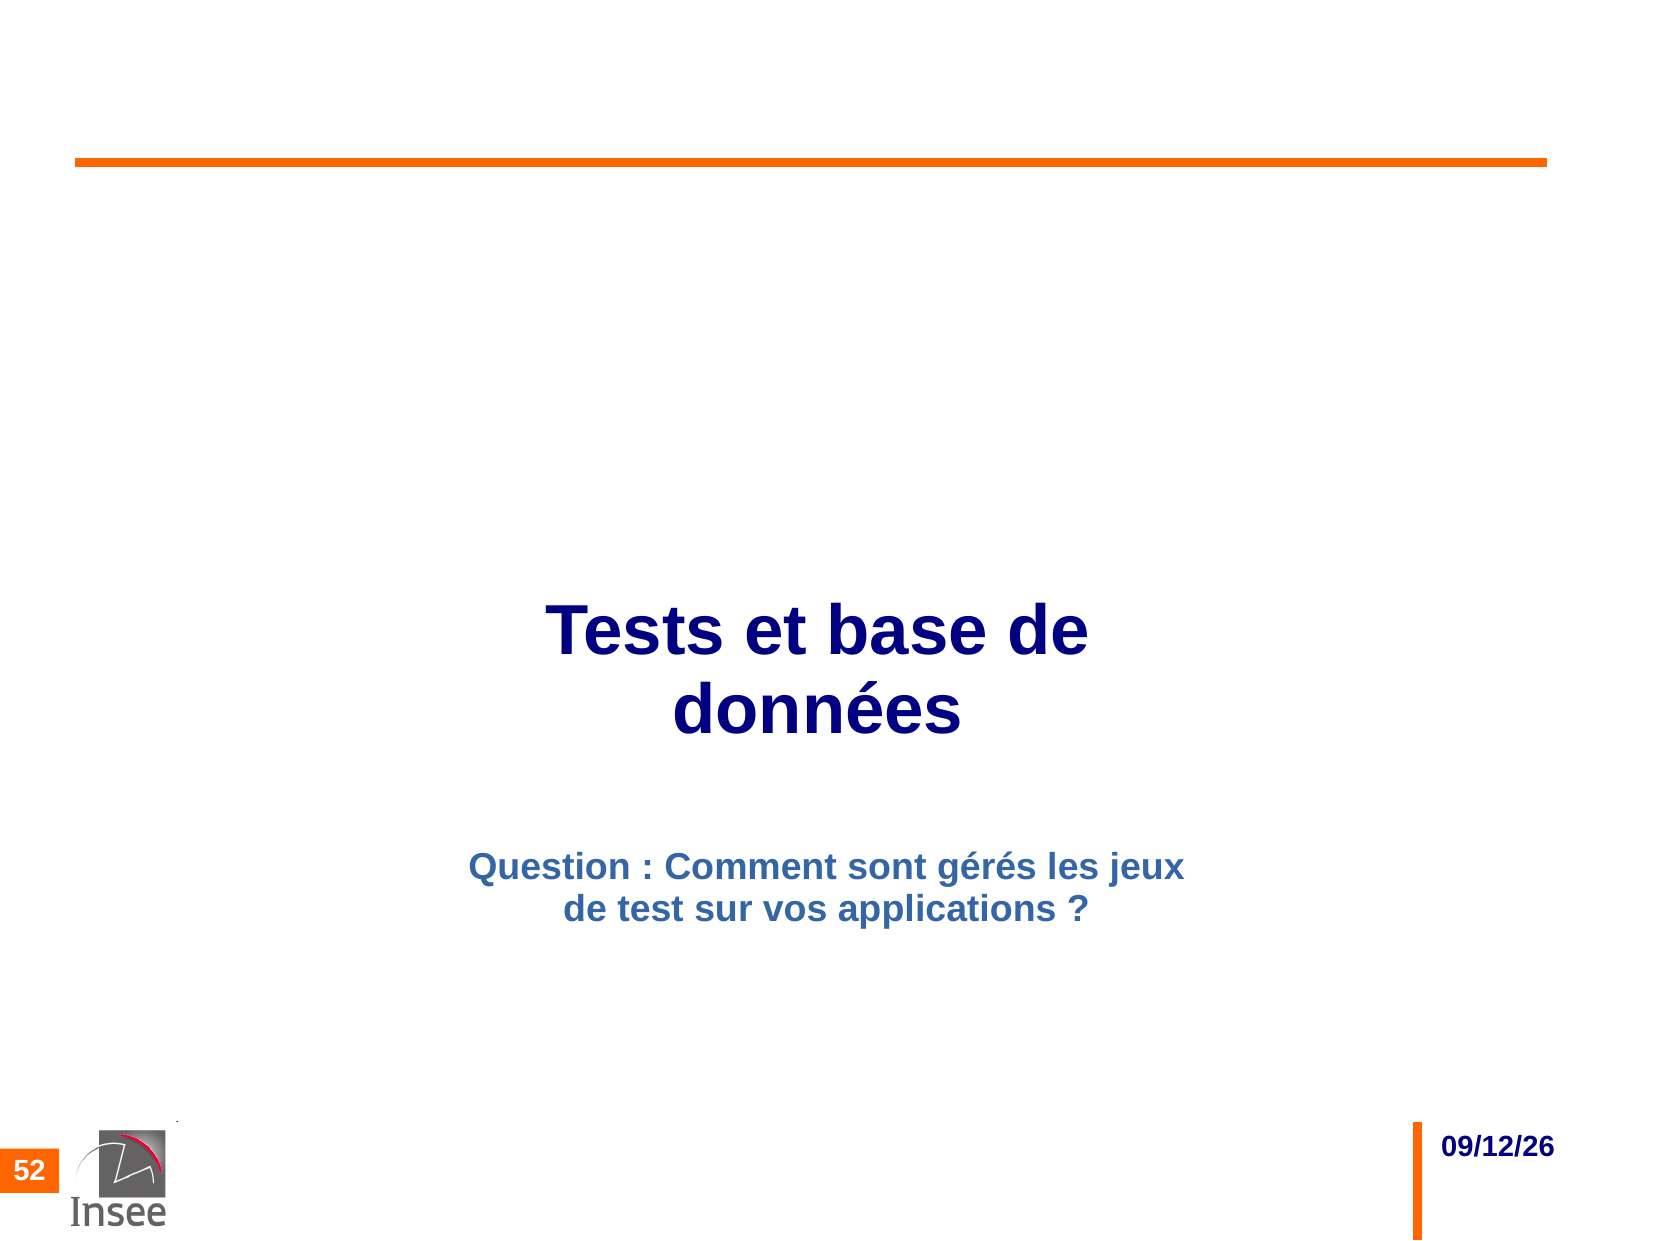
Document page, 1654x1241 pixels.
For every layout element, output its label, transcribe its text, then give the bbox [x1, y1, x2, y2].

picture [62, 1121, 178, 1241]
text_box Question : Comment sont gérés les jeux de test sur vos applications ? [448, 838, 1205, 938]
list Tests et base de données [419, 590, 1146, 832]
